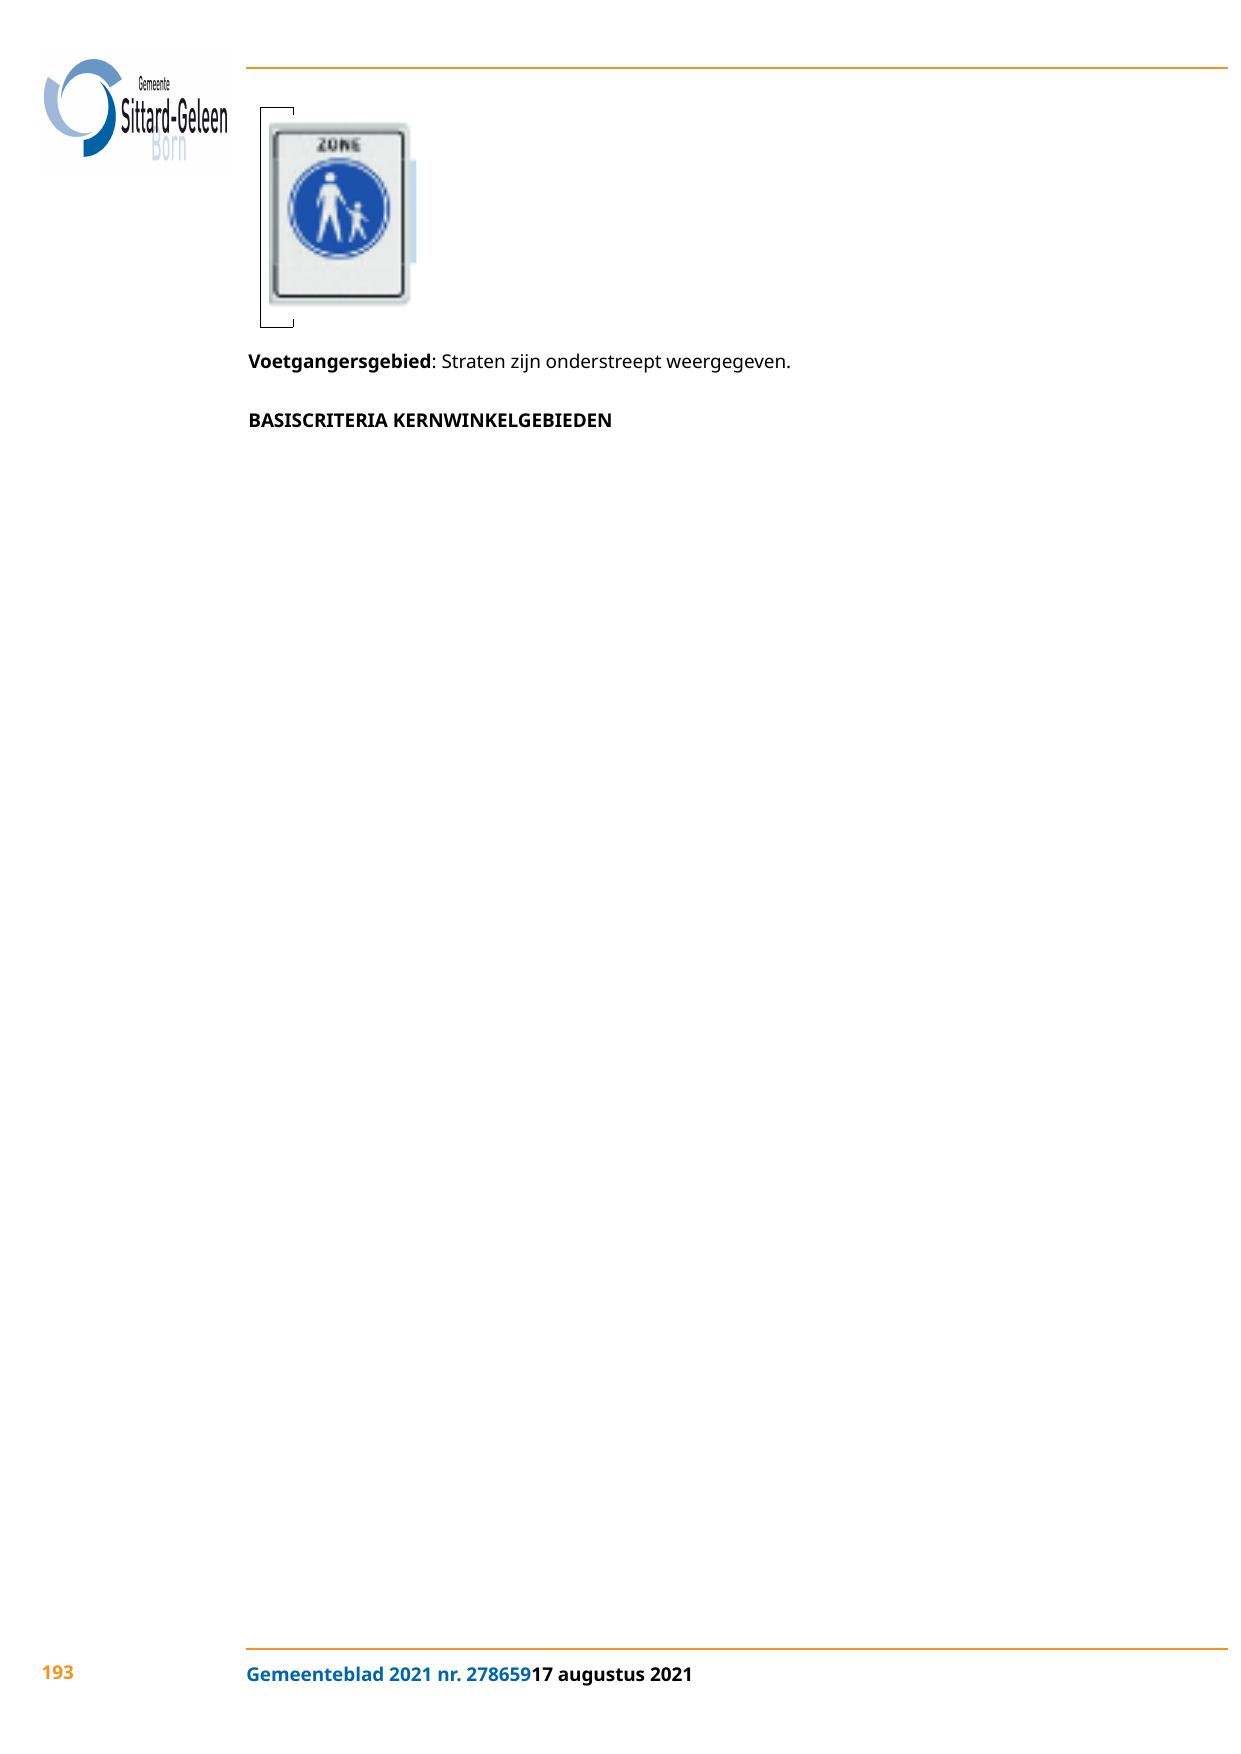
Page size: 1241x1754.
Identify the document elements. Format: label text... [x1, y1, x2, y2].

picture [41, 47, 231, 172]
text Voetgangersgebied: Straten zijn onderstreept weergegeven. [248, 348, 1152, 374]
text BASISCRITERIA KERNWINKELGEBIEDEN [248, 408, 1152, 433]
picture [268, 115, 417, 319]
